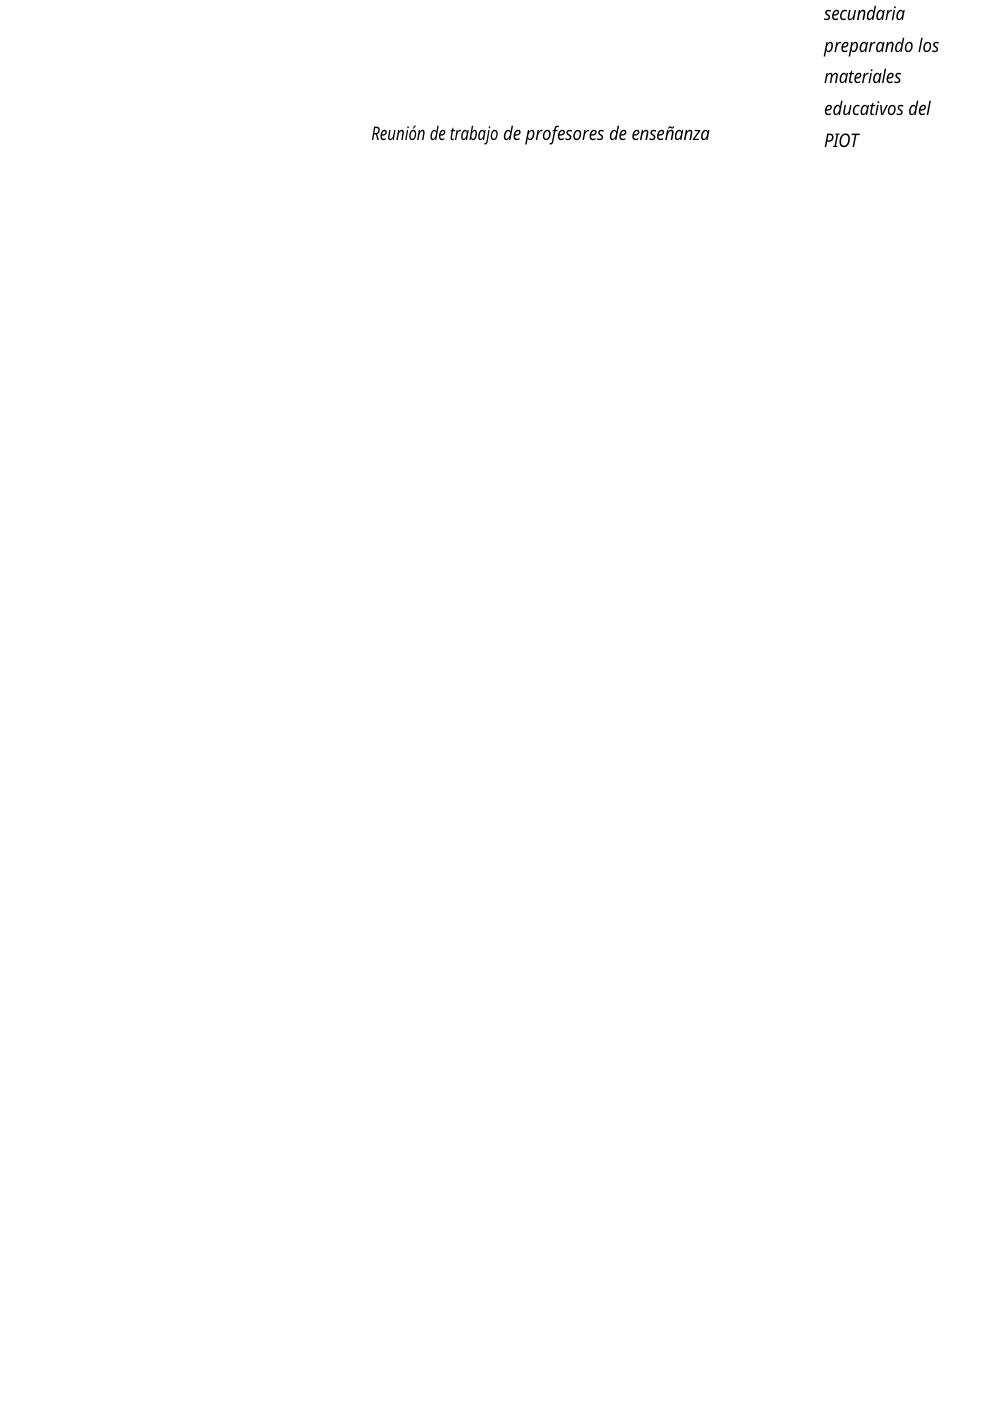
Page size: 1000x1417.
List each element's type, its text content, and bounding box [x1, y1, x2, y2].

text Reunión de trabajo de profesores de enseñanza [371, 120, 782, 146]
text secundaria preparando los materiales educativos del PIOT [824, 0, 945, 153]
